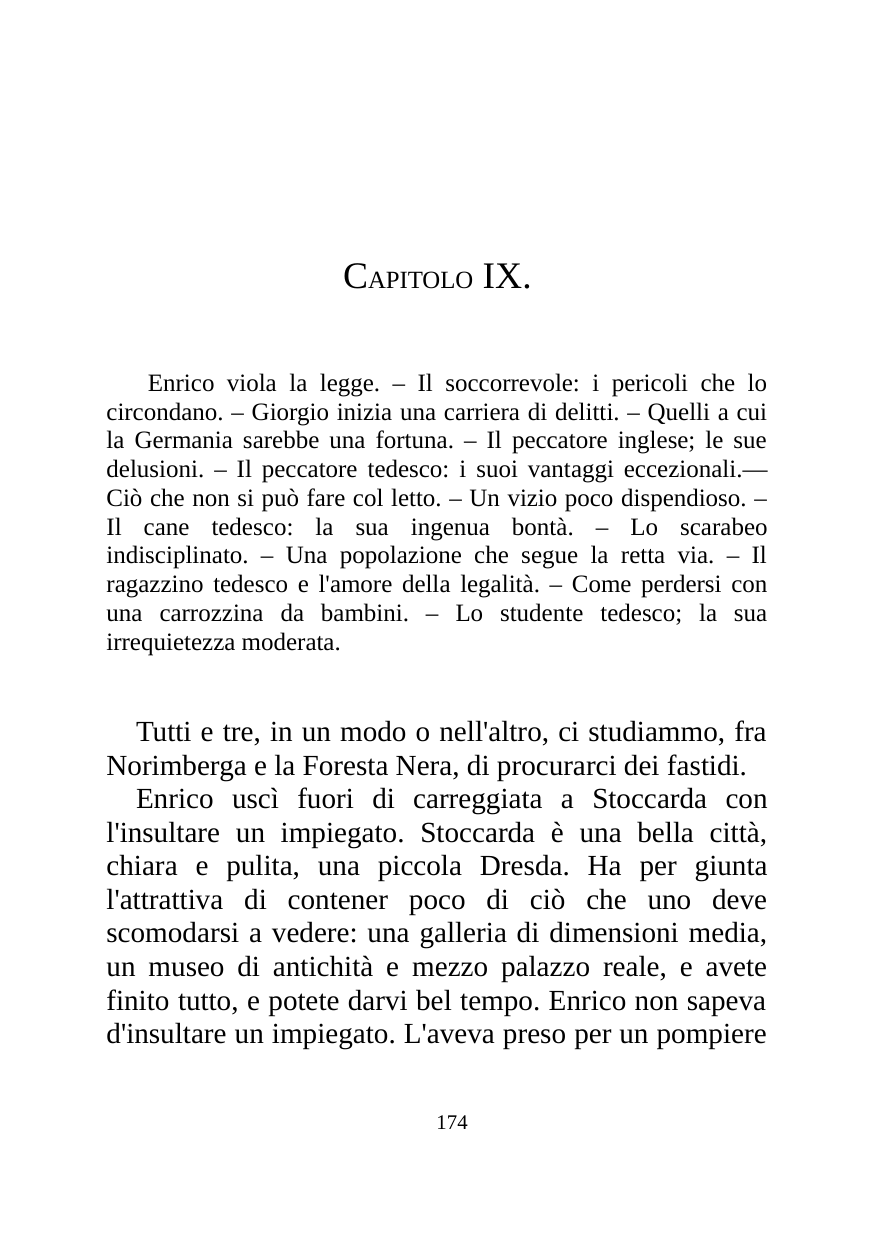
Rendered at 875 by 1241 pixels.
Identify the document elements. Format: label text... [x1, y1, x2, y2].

subtitle Capitolo IX. [106, 254, 768, 297]
text Tutti e tre, in un modo o nell'altro, ci studiammo, fra Norimberga e la Foresta Nera, di procurarci dei fastidi. [106, 714, 768, 781]
text Enrico uscì fuori di carreggiata a Stoccarda con l'insultare un impiegato. Stoccarda è una bella città, chiara e pulita, una piccola Dresda. Ha per giunta l'attrattiva di contener poco di ciò che uno deve scomodarsi a vedere: una galleria di dimensioni media, un museo di antichità e mezzo palazzo reale, e avete finito tutto, e potete darvi bel tempo. Enrico non sapeva d'insultare un impiegato. L'aveva preso per un pompiere [106, 781, 768, 1050]
text Enrico viola la legge. – Il soccorrevole: i pericoli che lo circondano. – Giorgio inizia una carriera di delitti. – Quelli a cui la Germania sarebbe una fortuna. – Il peccatore inglese; le sue delusioni. – Il peccatore tedesco: i suoi vantaggi eccezionali.— Ciò che non si può fare col letto. – Un vizio poco dispendioso. – Il cane tedesco: la sua ingenua bontà. – Lo scarabeo indisciplinato. – Una popolazione che segue la retta via. – Il ragazzino tedesco e l'amore della legalità. – Come perdersi con una carrozzina da bambini. – Lo studente tedesco; la sua irrequietezza moderata. [106, 368, 768, 655]
